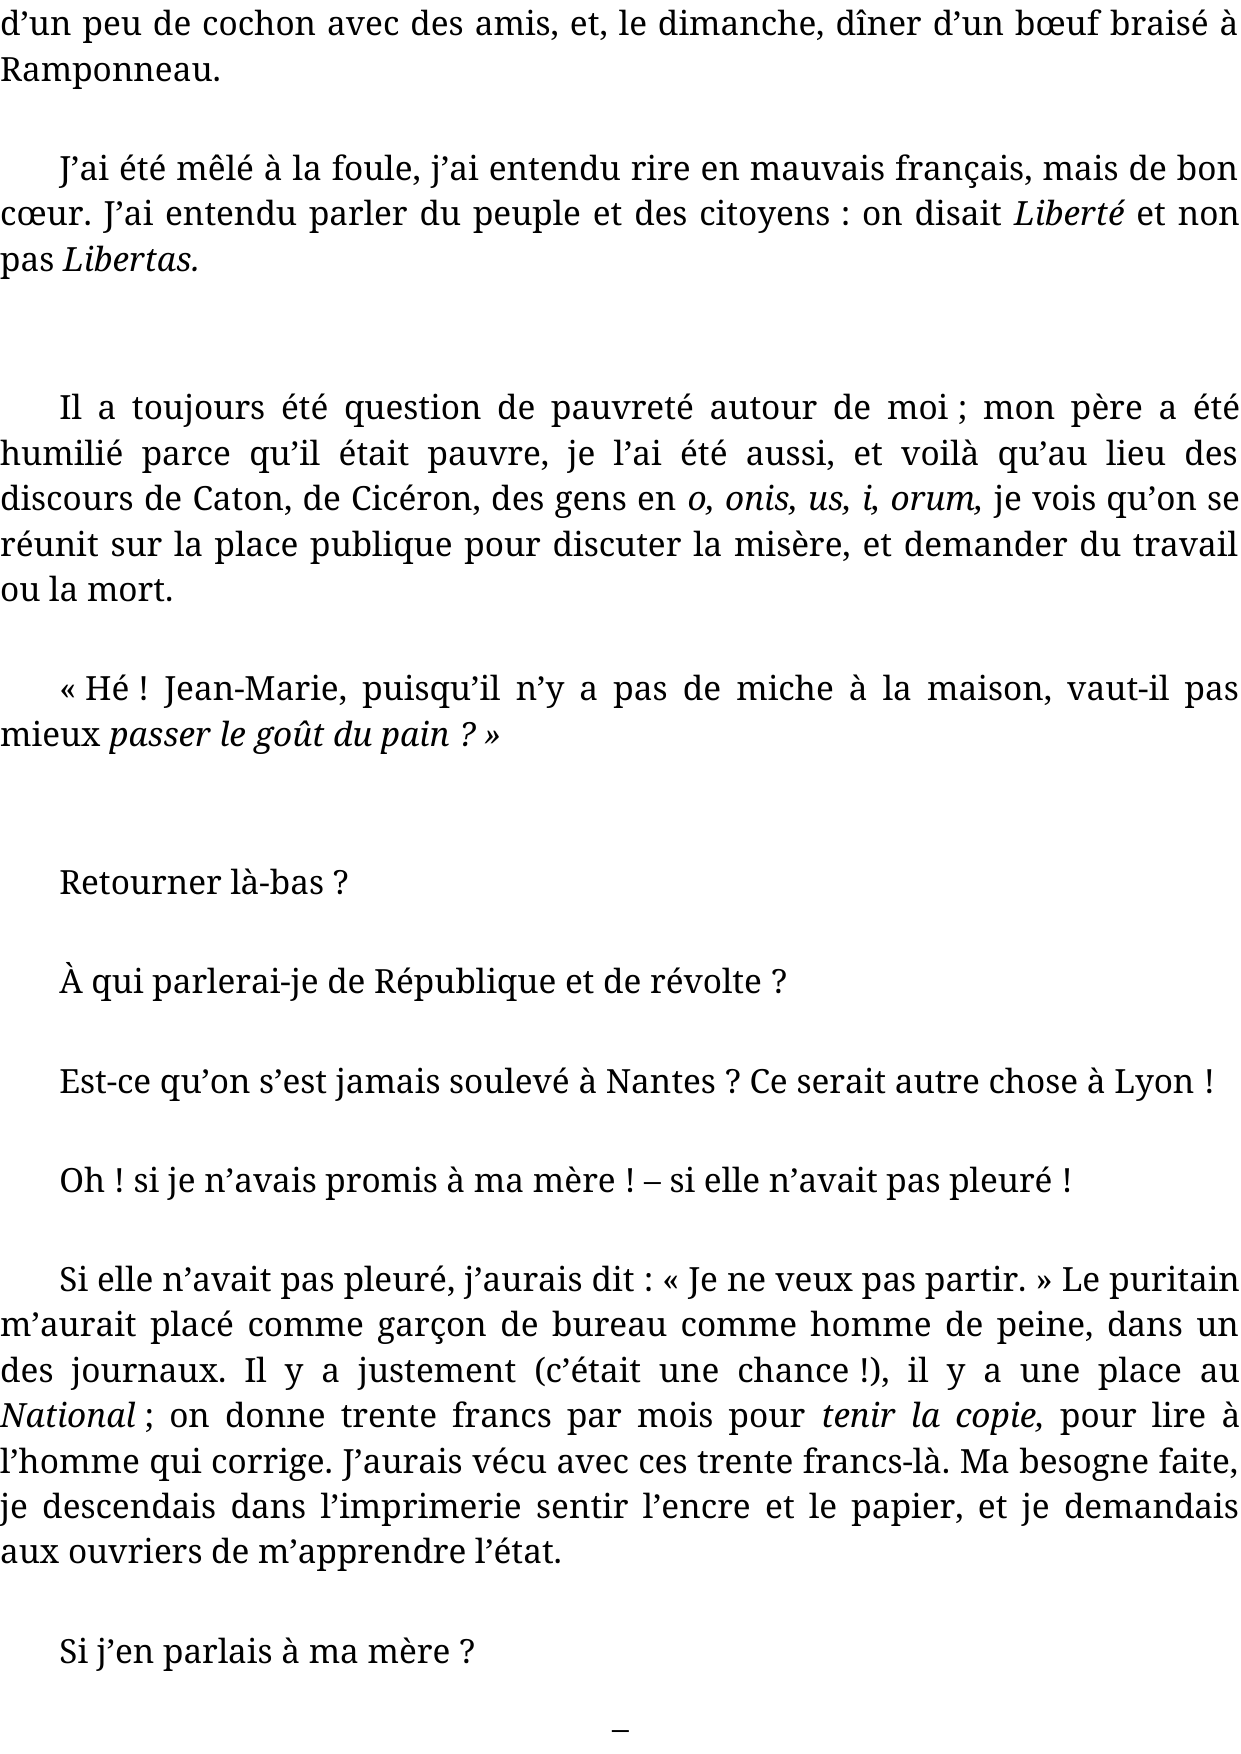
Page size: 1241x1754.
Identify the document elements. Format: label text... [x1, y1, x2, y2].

text d’un peu de cochon avec des amis, et, le dimanche, dîner d’un bœuf braisé à Ramponneau. [0, 0, 1240, 91]
text J’ai été mêlé à la foule, j’ai entendu rire en mauvais français, mais de bon cœur. J’ai entendu parler du peuple et des citoyens : on disait Liberté et non pas Libertas. [0, 144, 1240, 281]
text Oh ! si je n’avais promis à ma mère ! – si elle n’avait pas pleuré ! [0, 1157, 1240, 1202]
text Il a toujours été question de pauvreté autour de moi ; mon père a été humilié parce qu’il était pauvre, je l’ai été aussi, et voilà qu’au lieu des discours de Caton, de Cicéron, des gens en o, onis, us, i, orum, je vois qu’on se réunit sur la place publique pour discuter la misère, et demander du travail ou la mort. [0, 384, 1240, 611]
text Retourner là-bas ? [0, 859, 1240, 904]
text À qui parlerai-je de République et de révolte ? [0, 958, 1240, 1004]
text Si elle n’avait pas pleuré, j’aurais dit : « Je ne veux pas partir. » Le puritain m’aurait placé comme garçon de bureau comme homme de peine, dans un des journaux. Il y a justement (c’était une chance !), il y a une place au National ; on donne trente francs par mois pour tenir la copie, pour lire à l’homme qui corrige. J’aurais vécu avec ces trente francs-là. Ma besogne faite, je descendais dans l’imprimerie sentir l’encre et le papier, et je demandais aux ouvriers de m’apprendre l’état. [0, 1256, 1240, 1574]
text « Hé ! Jean-Marie, puisqu’il n’y a pas de miche à la maison, vaut-il pas mieux passer le goût du pain ? » [0, 665, 1240, 756]
text Est-ce qu’on s’est jamais soulevé à Nantes ? Ce serait autre chose à Lyon ! [0, 1057, 1240, 1103]
text Si j’en parlais à ma mère ? [0, 1627, 1240, 1673]
